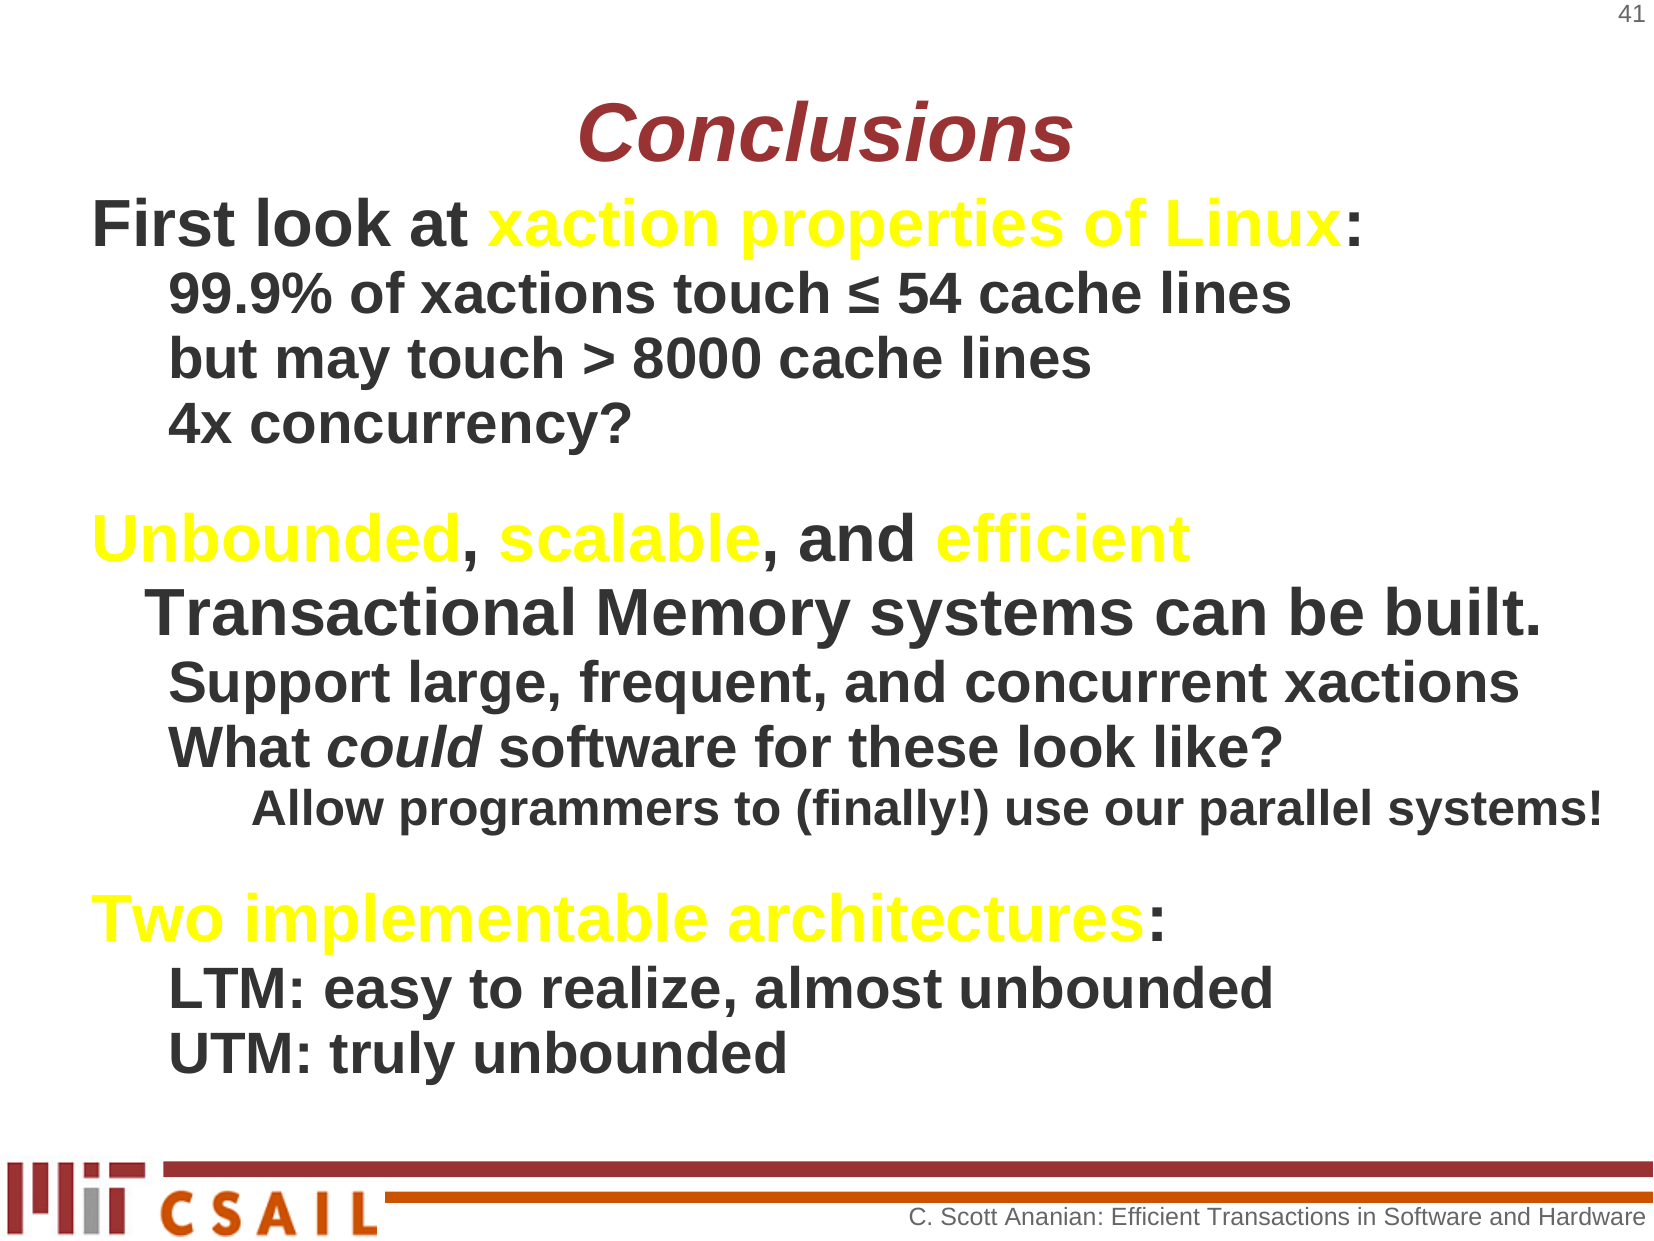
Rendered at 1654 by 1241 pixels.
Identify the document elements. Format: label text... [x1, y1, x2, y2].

picture [0, 1155, 377, 1237]
title Conclusions [52, 28, 1601, 237]
list First look at xaction properties of Linux: 99.9% of xactions touch ≤ 54 cache lines but may touch > 8000 cache lines 4x concurrency? Unbounded, scalable, and efficient Transactional Memory systems can be built. Support large, frequent, and concurrent xactions What could software for these look like? Allow programmers to (finally!) use our parallel systems! Two implementable architectures: LTM: easy to realize, almost unbounded UTM: truly unbounded [73, 185, 1607, 1183]
